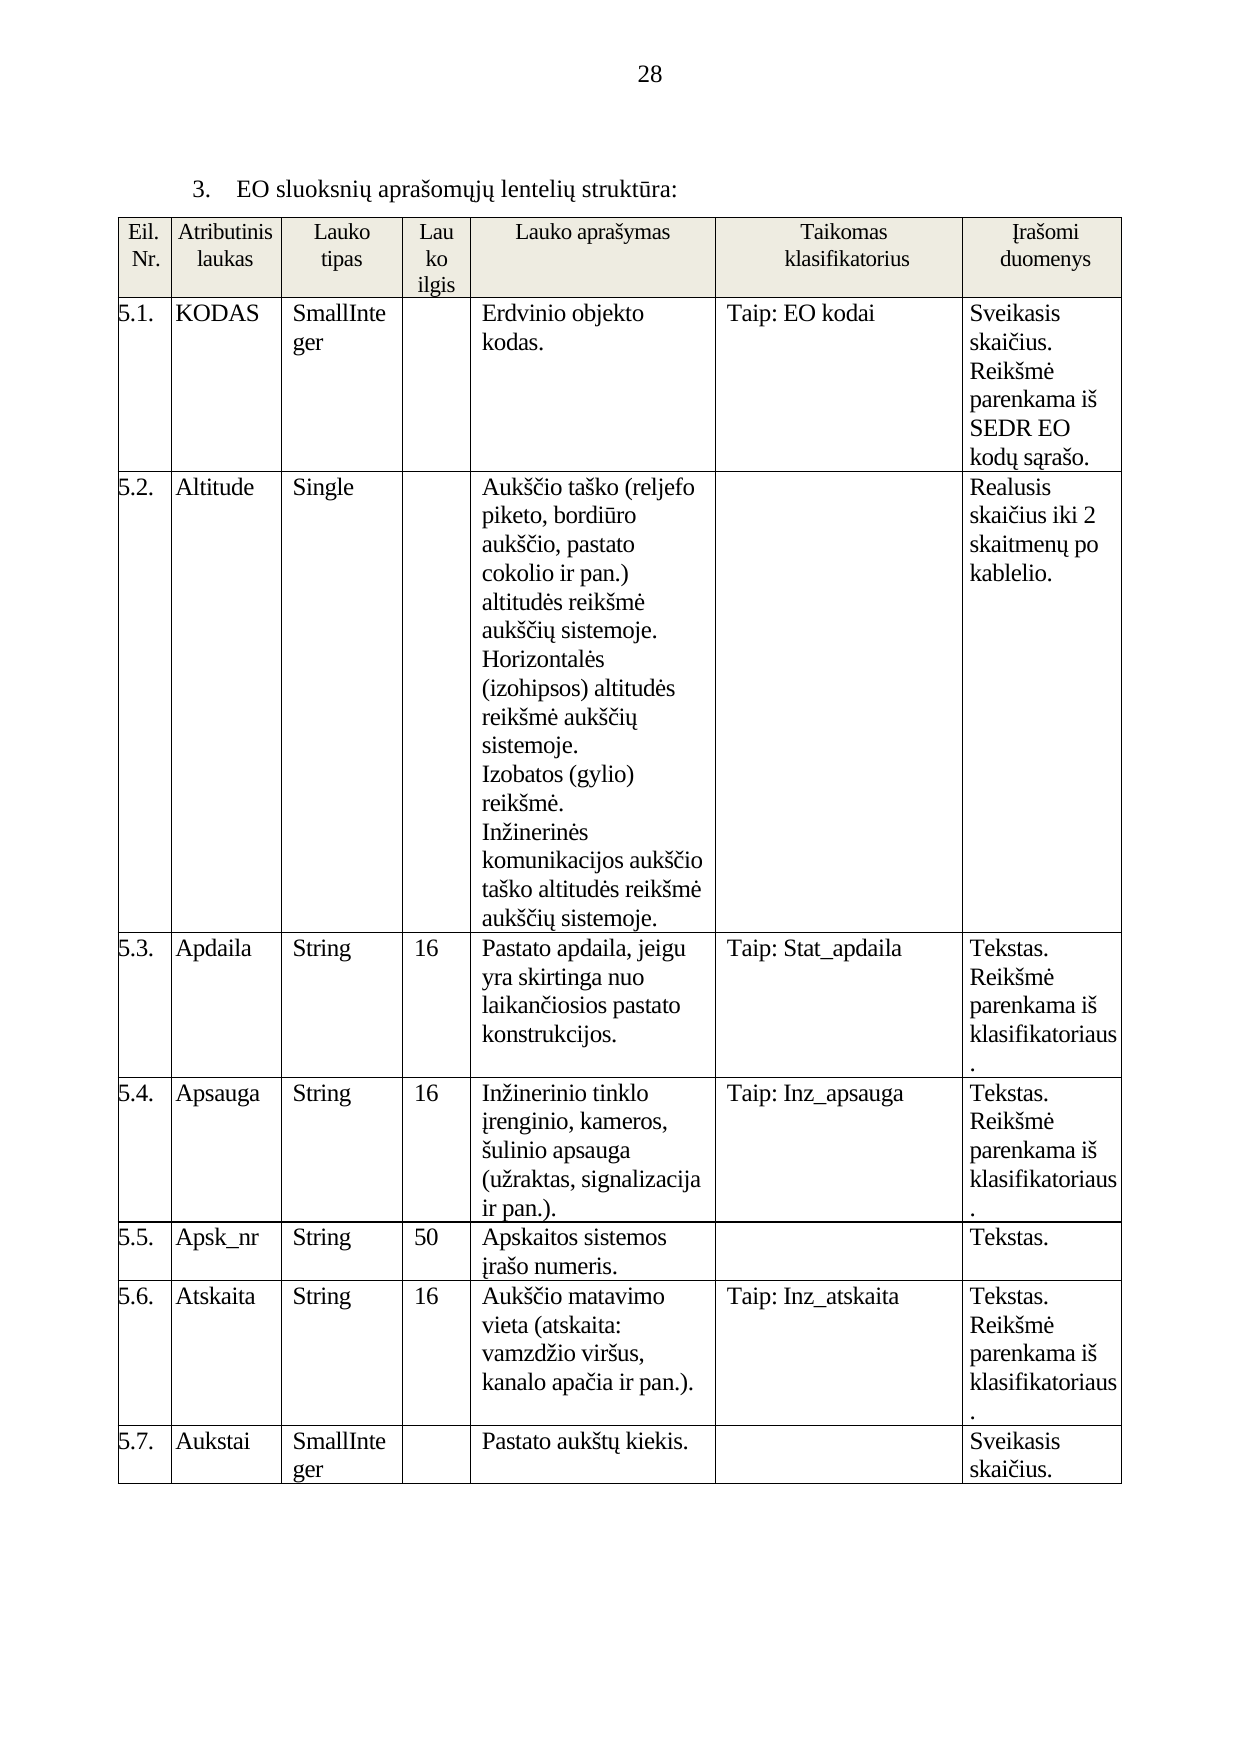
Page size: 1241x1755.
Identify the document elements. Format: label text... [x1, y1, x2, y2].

table_cell Apsauga [172, 1078, 281, 1221]
table_header Lauko ilgis [403, 218, 470, 297]
table_cell [716, 1223, 962, 1280]
table_cell 5.6. [119, 1281, 171, 1425]
table_cell Altitude [172, 472, 281, 932]
table_cell 50 [403, 1223, 470, 1280]
table_cell Tekstas. Reikšmė parenkama iš klasifikatoriaus. [963, 1281, 1121, 1425]
table_cell SmallInteger [282, 298, 402, 471]
table_cell [403, 1426, 470, 1483]
table_cell 5.4. [119, 1078, 171, 1221]
table_cell Apskaitos sistemos įrašo numeris. [471, 1223, 715, 1280]
table_cell Taip: Inz_atskaita [716, 1281, 962, 1425]
table_cell Tekstas. Reikšmė parenkama iš klasifikatoriaus. [963, 1078, 1121, 1221]
table_cell Sveikasis skaičius. [963, 1426, 1121, 1483]
table_cell [716, 472, 962, 932]
table_cell String [282, 1223, 402, 1280]
table_header Atributinis laukas [172, 218, 281, 297]
table_cell [716, 1426, 962, 1483]
table_cell KODAS [172, 298, 281, 471]
table_cell Apdaila [172, 933, 281, 1077]
table_cell Single [282, 472, 402, 932]
table_cell Aukščio matavimo vieta (atskaita: vamzdžio viršus, kanalo apačia ir pan.). [471, 1281, 715, 1425]
table_cell Pastato aukštų kiekis. [471, 1426, 715, 1483]
table_cell Taip: Inz_apsauga [716, 1078, 962, 1221]
table_cell Tekstas. Reikšmė parenkama iš klasifikatoriaus. [963, 933, 1121, 1077]
table_cell 5.5. [119, 1223, 171, 1280]
text 3. EO sluoksnių aprašomųjų lentelių struktūra: [118, 174, 1181, 203]
table_cell 5.1. [119, 298, 171, 471]
table_header Taikomas klasifikatorius [716, 218, 962, 297]
table_header Įrašomi duomenys [963, 218, 1121, 297]
table_cell String [282, 1281, 402, 1425]
table_cell String [282, 1078, 402, 1221]
table_cell 16 [403, 933, 470, 1077]
table_cell String [282, 933, 402, 1077]
table_cell Sveikasis skaičius. Reikšmė parenkama iš SEDR EO kodų sąrašo. [963, 298, 1121, 471]
table_cell 16 [403, 1078, 470, 1221]
table_header Lauko tipas [282, 218, 402, 297]
table_cell 16 [403, 1281, 470, 1425]
table_cell Apsk_nr [172, 1223, 281, 1280]
table_header Eil. Nr. [119, 218, 171, 297]
table_cell Realusis skaičius iki 2 skaitmenų po kablelio. [963, 472, 1121, 932]
table_cell Atskaita [172, 1281, 281, 1425]
table_cell Pastato apdaila, jeigu yra skirtinga nuo laikančiosios pastato konstrukcijos. [471, 933, 715, 1077]
table_cell Taip: Stat_apdaila [716, 933, 962, 1077]
table_cell Aukstai [172, 1426, 281, 1483]
table_header Lauko aprašymas [471, 218, 715, 297]
table_cell Inžinerinio tinklo įrenginio, kameros, šulinio apsauga (užraktas, signalizacija ir pan.). [471, 1078, 715, 1221]
table_cell SmallInteger [282, 1426, 402, 1483]
table_cell Taip: EO kodai [716, 298, 962, 471]
table_cell 5.2. [119, 472, 171, 932]
table_cell [403, 298, 470, 471]
table_cell 5.3. [119, 933, 171, 1077]
table_cell Erdvinio objekto kodas. [471, 298, 715, 471]
table_cell Tekstas. [963, 1223, 1121, 1280]
table_cell Aukščio taško (reljefo piketo, bordiūro aukščio, pastato cokolio ir pan.) altitudės reikšmė aukščių sistemoje. Horizontalės (izohipsos) altitudės reikšmė aukščių sistemoje. Izobatos (gylio) reikšmė. Inžinerinės komunikacijos aukščio taško altitudės reikšmė aukščių sistemoje. [471, 472, 715, 932]
table_cell [403, 472, 470, 932]
table_cell 5.7. [119, 1426, 171, 1483]
